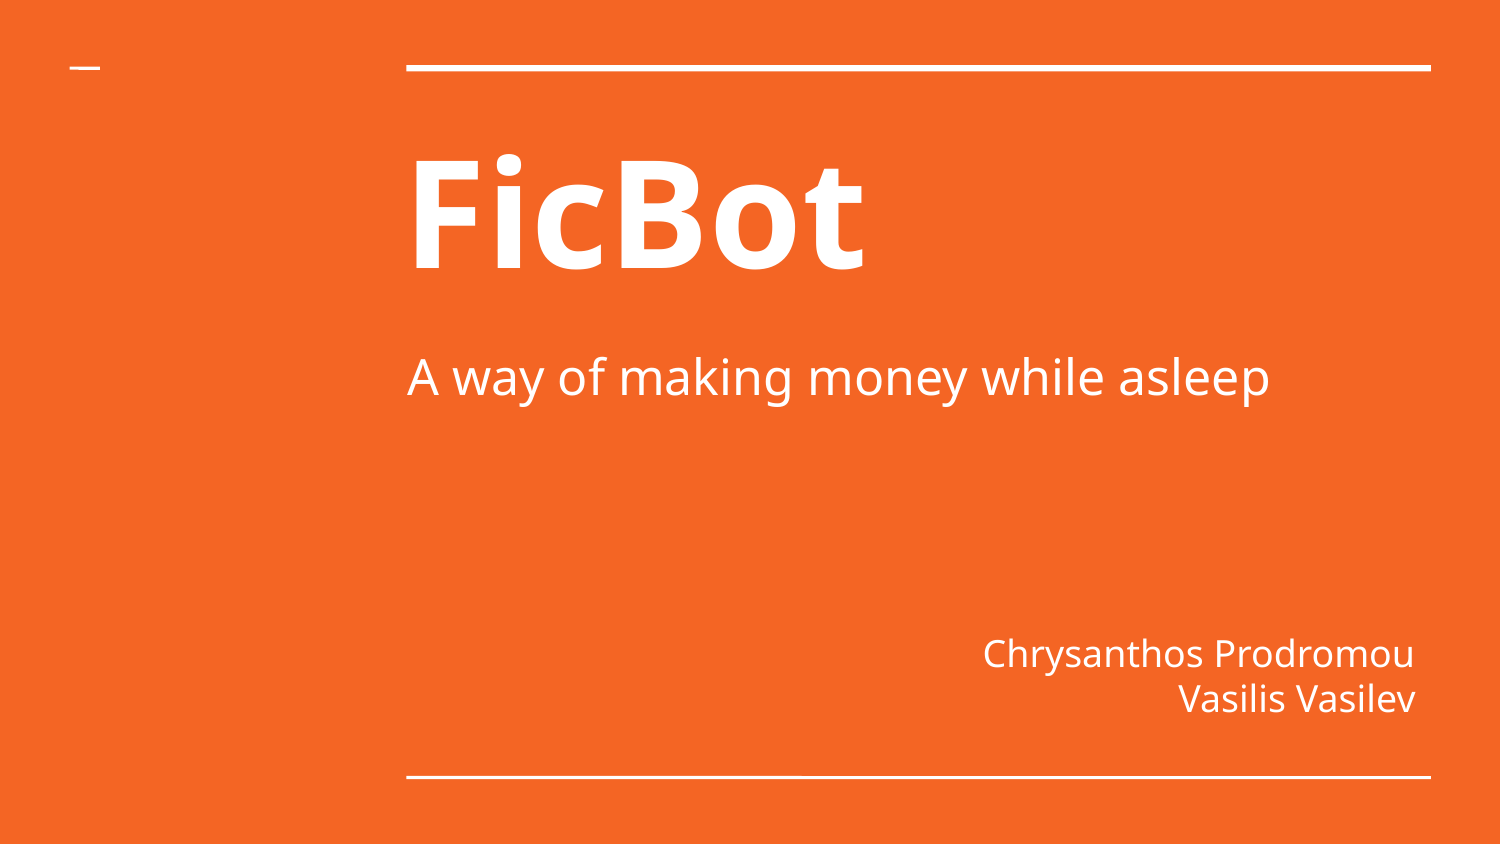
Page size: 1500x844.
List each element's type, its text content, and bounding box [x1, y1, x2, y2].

subtitle A way of making money while asleep Chrysanthos Prodromou Vasilis Vasilev [392, 531, 1431, 735]
title FicBot [389, 103, 1428, 357]
